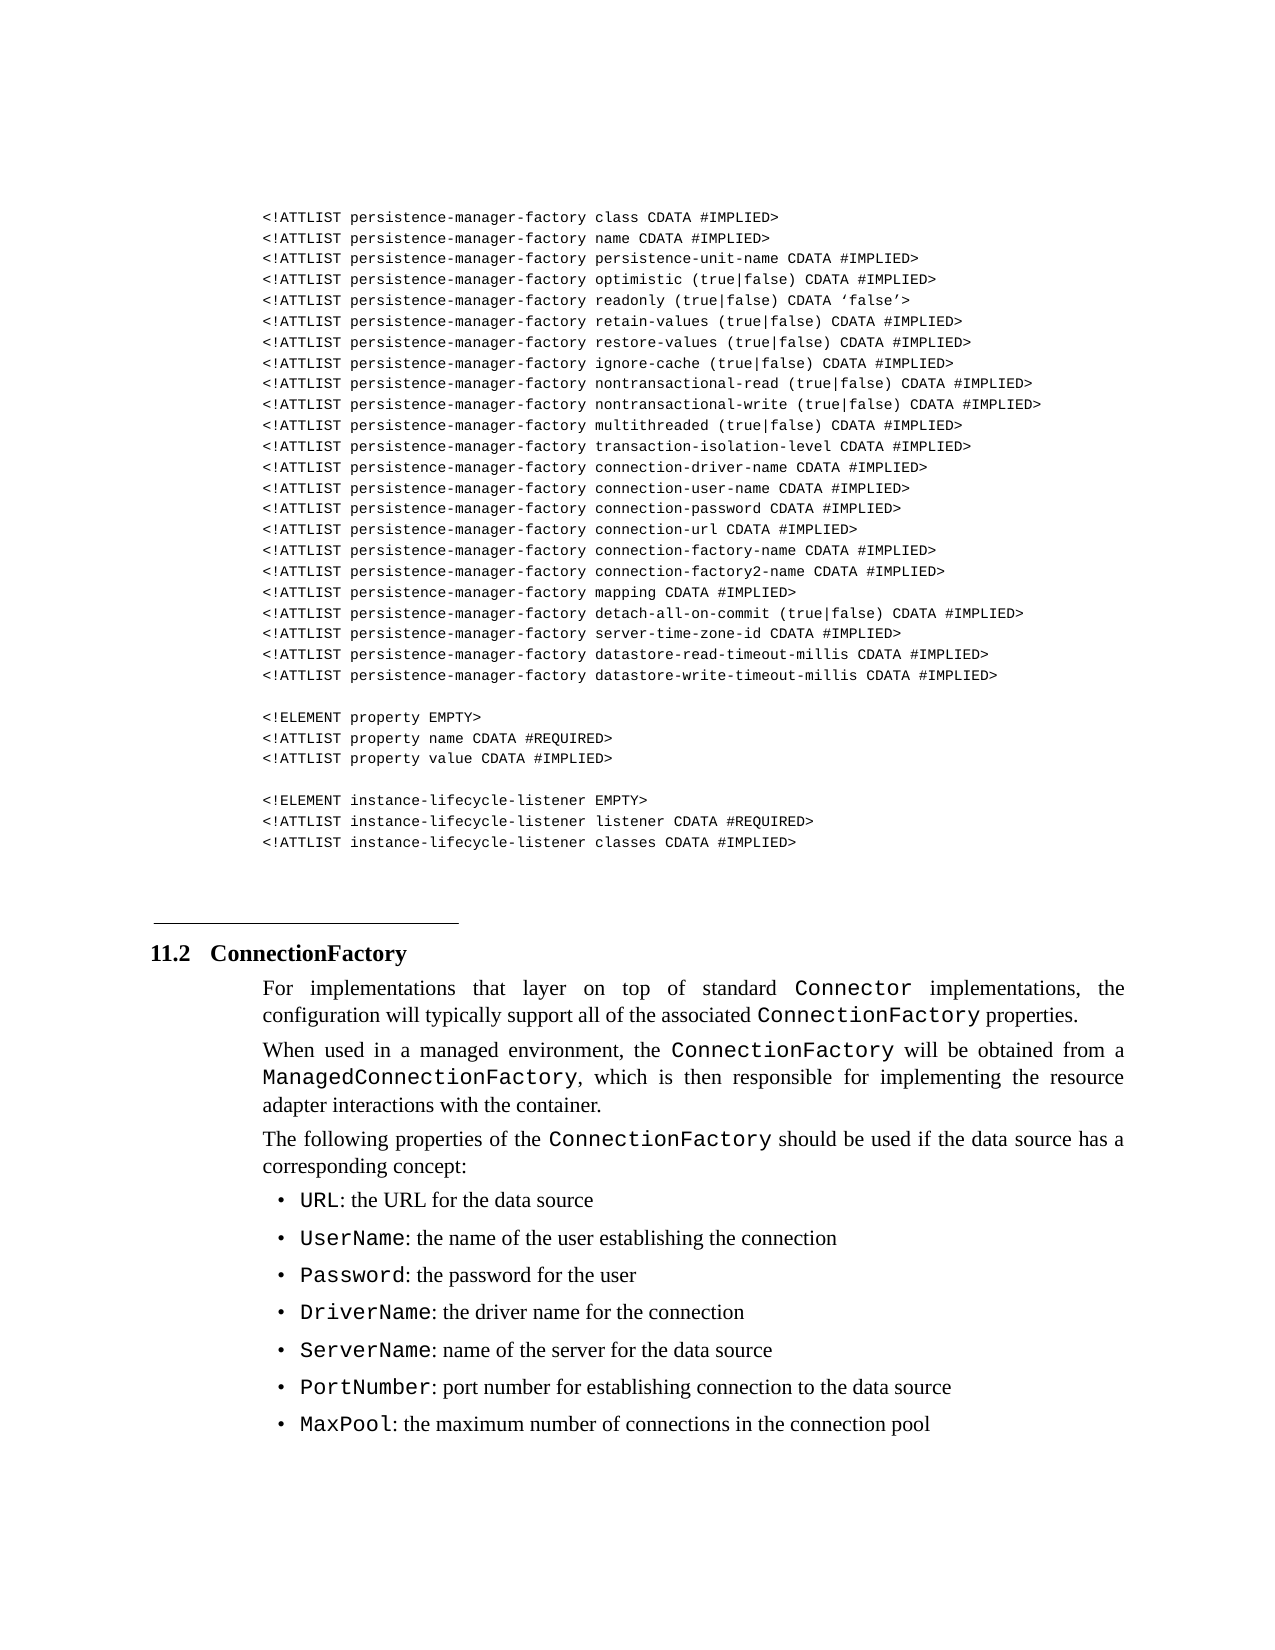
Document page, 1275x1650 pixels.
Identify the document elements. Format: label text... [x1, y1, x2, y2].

text <!ATTLIST persistence-manager-factory connection-url CDATA #IMPLIED> [262, 522, 1125, 539]
text <!ATTLIST persistence-manager-factory multithreaded (true|false) CDATA #IMPLIED> [262, 418, 1125, 435]
text <!ATTLIST instance-lifecycle-listener classes CDATA #IMPLIED> [262, 835, 1125, 852]
text <!ATTLIST persistence-manager-factory class CDATA #IMPLIED> [262, 210, 1125, 227]
text The following properties of the ConnectionFactory should be used if the data source has a corresponding concept: [262, 1126, 1125, 1179]
text <!ATTLIST persistence-manager-factory connection-password CDATA #IMPLIED> [262, 502, 1125, 518]
text • Password: the password for the user [277, 1262, 1087, 1289]
text <!ATTLIST persistence-manager-factory detach-all-on-commit (true|false) CDATA #IMPLIED> [262, 606, 1125, 622]
text <!ELEMENT instance-lifecycle-listener EMPTY> [262, 793, 1125, 810]
text <!ATTLIST persistence-manager-factory readonly (true|false) CDATA ‘false’> [262, 293, 1125, 310]
text • MaxPool: the maximum number of connections in the connection pool [277, 1411, 1087, 1438]
text <!ATTLIST persistence-manager-factory datastore-read-timeout-millis CDATA #IMPLIED> [262, 647, 1125, 664]
text • ServerName: name of the server for the data source [277, 1337, 1087, 1364]
text <!ATTLIST persistence-manager-factory connection-user-name CDATA #IMPLIED> [262, 481, 1125, 497]
text <!ATTLIST persistence-manager-factory optimistic (true|false) CDATA #IMPLIED> [262, 272, 1125, 289]
text <!ATTLIST persistence-manager-factory ignore-cache (true|false) CDATA #IMPLIED> [262, 356, 1125, 372]
text <!ATTLIST property value CDATA #IMPLIED> [262, 752, 1125, 768]
text <!ATTLIST persistence-manager-factory connection-factory2-name CDATA #IMPLIED> [262, 564, 1125, 581]
text <!ATTLIST persistence-manager-factory connection-driver-name CDATA #IMPLIED> [262, 460, 1125, 477]
text <!ATTLIST persistence-manager-factory name CDATA #IMPLIED> [262, 231, 1125, 247]
text <!ATTLIST instance-lifecycle-listener listener CDATA #REQUIRED> [262, 814, 1125, 831]
text When used in a managed environment, the ConnectionFactory will be obtained from a ManagedConnectionFactory, which is then responsible for implementing the resource adapter interactions with the container. [262, 1037, 1125, 1117]
subtitle ConnectionFactory [150, 939, 1125, 967]
text <!ATTLIST persistence-manager-factory transaction-isolation-level CDATA #IMPLIED> [262, 439, 1125, 456]
text <!ATTLIST persistence-manager-factory mapping CDATA #IMPLIED> [262, 585, 1125, 602]
text <!ELEMENT property EMPTY> [262, 710, 1125, 727]
text <!ATTLIST persistence-manager-factory datastore-write-timeout-millis CDATA #IMPLIED> [262, 668, 1125, 685]
text <!ATTLIST persistence-manager-factory server-time-zone-id CDATA #IMPLIED> [262, 627, 1125, 643]
text <!ATTLIST persistence-manager-factory restore-values (true|false) CDATA #IMPLIED> [262, 335, 1125, 352]
text <!ATTLIST persistence-manager-factory nontransactional-write (true|false) CDATA #IMPLIED> [262, 397, 1125, 414]
text • URL: the URL for the data source [277, 1187, 1087, 1214]
text • DriverName: the driver name for the connection [277, 1299, 1087, 1326]
text <!ATTLIST persistence-manager-factory retain-values (true|false) CDATA #IMPLIED> [262, 314, 1125, 331]
text • UserName: the name of the user establishing the connection [277, 1224, 1087, 1251]
text <!ATTLIST persistence-manager-factory persistence-unit-name CDATA #IMPLIED> [262, 252, 1125, 268]
text <!ATTLIST persistence-manager-factory connection-factory-name CDATA #IMPLIED> [262, 543, 1125, 560]
text <!ATTLIST persistence-manager-factory nontransactional-read (true|false) CDATA #IMPLIED> [262, 377, 1125, 393]
text For implementations that layer on top of standard Connector implementations, the configuration will typically support all of the associated ConnectionFactory properties. [262, 975, 1125, 1029]
text • PortNumber: port number for establishing connection to the data source [277, 1374, 1087, 1401]
text <!ATTLIST property name CDATA #REQUIRED> [262, 731, 1125, 747]
